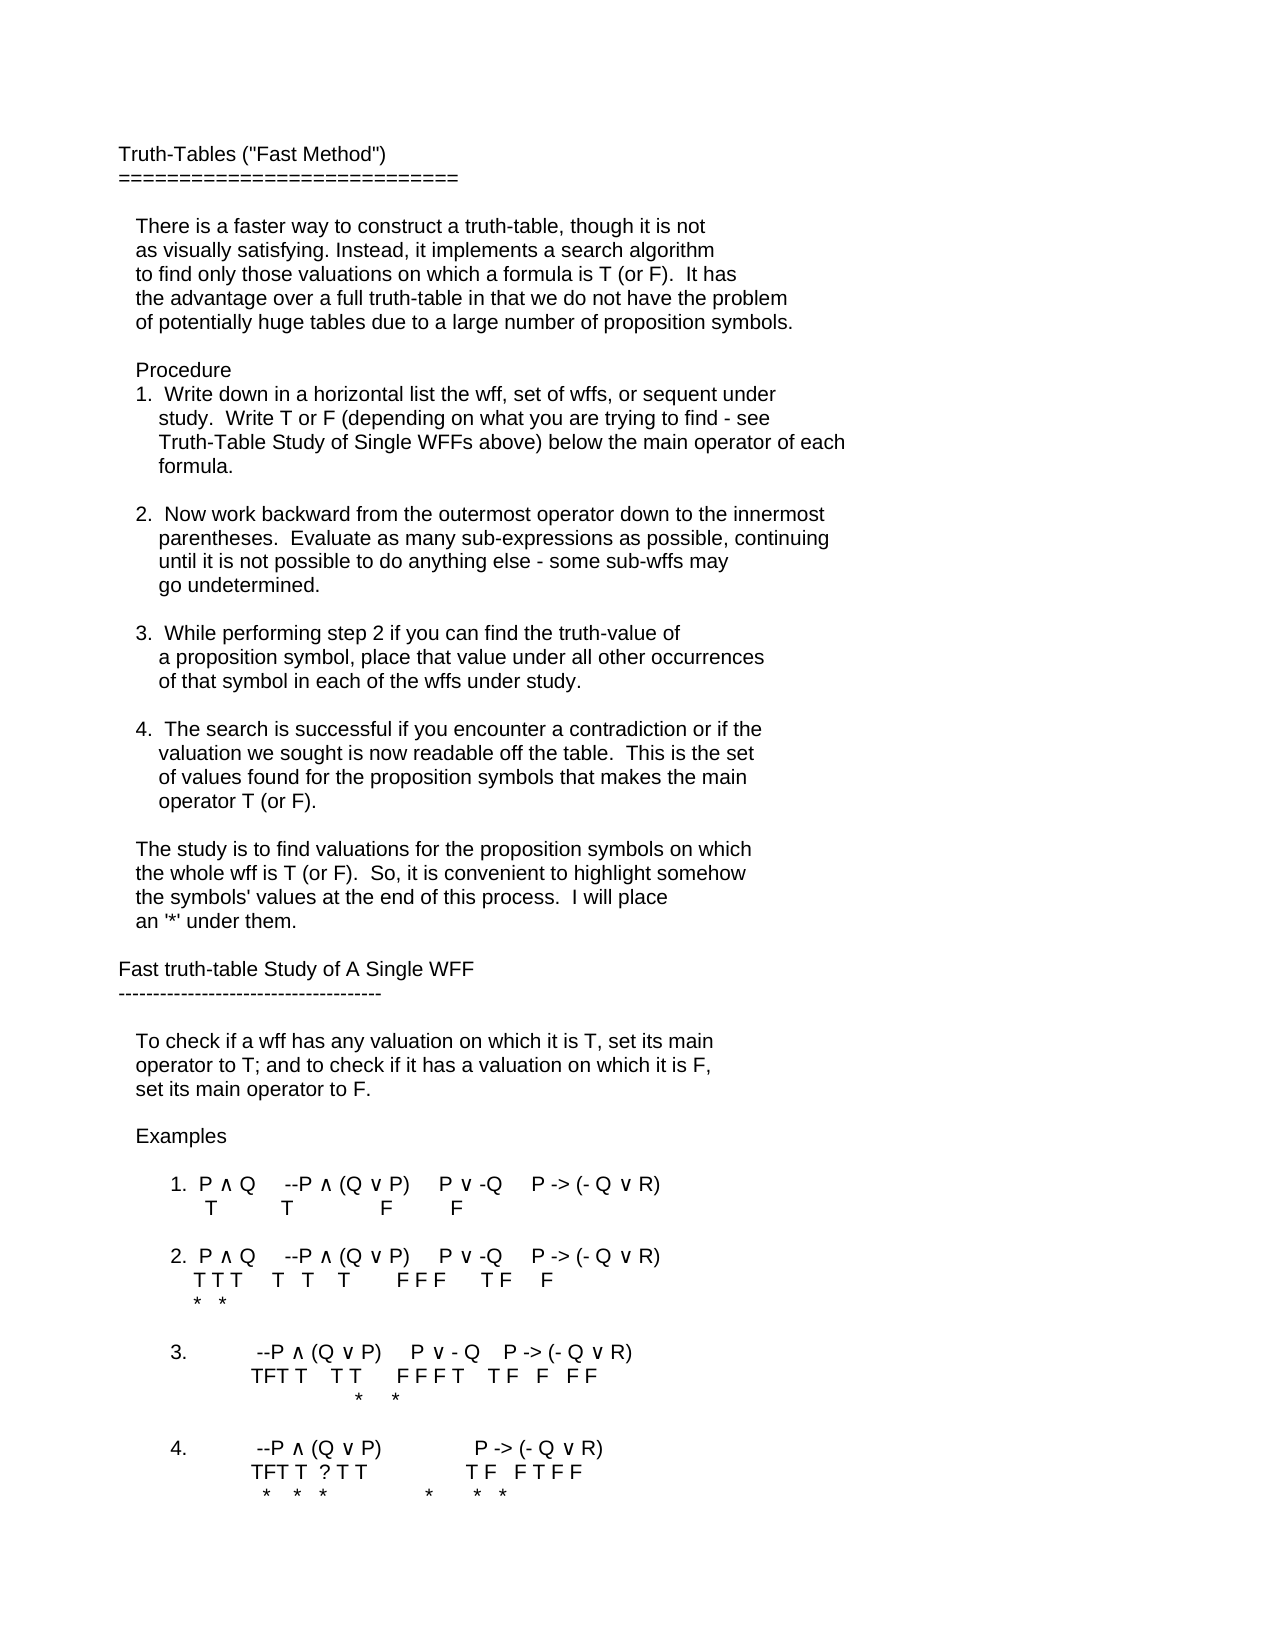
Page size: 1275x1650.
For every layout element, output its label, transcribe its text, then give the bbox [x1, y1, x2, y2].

text Truth-Table Study of Single WFFs above) below the main operator of each [118, 429, 1157, 453]
text of potentially huge tables due to a large number of proposition symbols. [118, 310, 1157, 334]
text Truth-Tables ("Fast Method") [118, 142, 1157, 166]
text 1. P ∧ Q --P ∧ (Q ∨ P) P ∨ -Q P -> (- Q ∨ R) [118, 1172, 1157, 1196]
text of that symbol in each of the wffs under study. [118, 669, 1157, 693]
text a proposition symbol, place that value under all other occurrences [118, 645, 1157, 669]
text 4. The search is successful if you encounter a contradiction or if the [118, 717, 1157, 741]
text There is a faster way to construct a truth-table, though it is not [118, 214, 1157, 238]
text ============================ [118, 166, 1157, 190]
text -------------------------------------- [118, 981, 1157, 1004]
text operator T (or F). [118, 789, 1157, 813]
text 3. --P ∧ (Q ∨ P) P ∨ - Q P -> (- Q ∨ R) [118, 1340, 1157, 1364]
text to find only those valuations on which a formula is T (or F). It has [118, 262, 1157, 286]
text * * * * * * [118, 1484, 1157, 1508]
text Examples [118, 1124, 1157, 1148]
text the symbols' values at the end of this process. I will place [118, 885, 1157, 909]
text * * [118, 1388, 1157, 1412]
text Procedure [118, 358, 1157, 382]
text The study is to find valuations for the proposition symbols on which [118, 837, 1157, 861]
text go undetermined. [118, 573, 1157, 597]
text TFT T T T F F F T T F F F F [118, 1364, 1157, 1388]
text as visually satisfying. Instead, it implements a search algorithm [118, 238, 1157, 262]
text 3. While performing step 2 if you can find the truth-value of [118, 621, 1157, 645]
text until it is not possible to do anything else - some sub-wffs may [118, 549, 1157, 573]
text formula. [118, 453, 1157, 477]
text To check if a wff has any valuation on which it is T, set its main [118, 1028, 1157, 1052]
text T T T T T T F F F T F F [118, 1268, 1157, 1292]
text study. Write T or F (depending on what you are trying to find - see [118, 406, 1157, 429]
text 2. P ∧ Q --P ∧ (Q ∨ P) P ∨ -Q P -> (- Q ∨ R) [118, 1244, 1157, 1268]
text T T F F [118, 1196, 1157, 1220]
text parentheses. Evaluate as many sub-expressions as possible, continuing [118, 525, 1157, 549]
text 2. Now work backward from the outermost operator down to the innermost [118, 501, 1157, 525]
text the whole wff is T (or F). So, it is convenient to highlight somehow [118, 861, 1157, 885]
text of values found for the proposition symbols that makes the main [118, 765, 1157, 789]
text * * [118, 1292, 1157, 1316]
text Fast truth-table Study of A Single WFF [118, 957, 1157, 981]
text 4. --P ∧ (Q ∨ P) P -> (- Q ∨ R) [118, 1436, 1157, 1460]
text 1. Write down in a horizontal list the wff, set of wffs, or sequent under [118, 382, 1157, 406]
text operator to T; and to check if it has a valuation on which it is F, [118, 1052, 1157, 1076]
text TFT T ? T T T F F T F F [118, 1460, 1157, 1484]
text the advantage over a full truth-table in that we do not have the problem [118, 286, 1157, 310]
text valuation we sought is now readable off the table. This is the set [118, 741, 1157, 765]
text an '*' under them. [118, 909, 1157, 933]
text set its main operator to F. [118, 1076, 1157, 1100]
